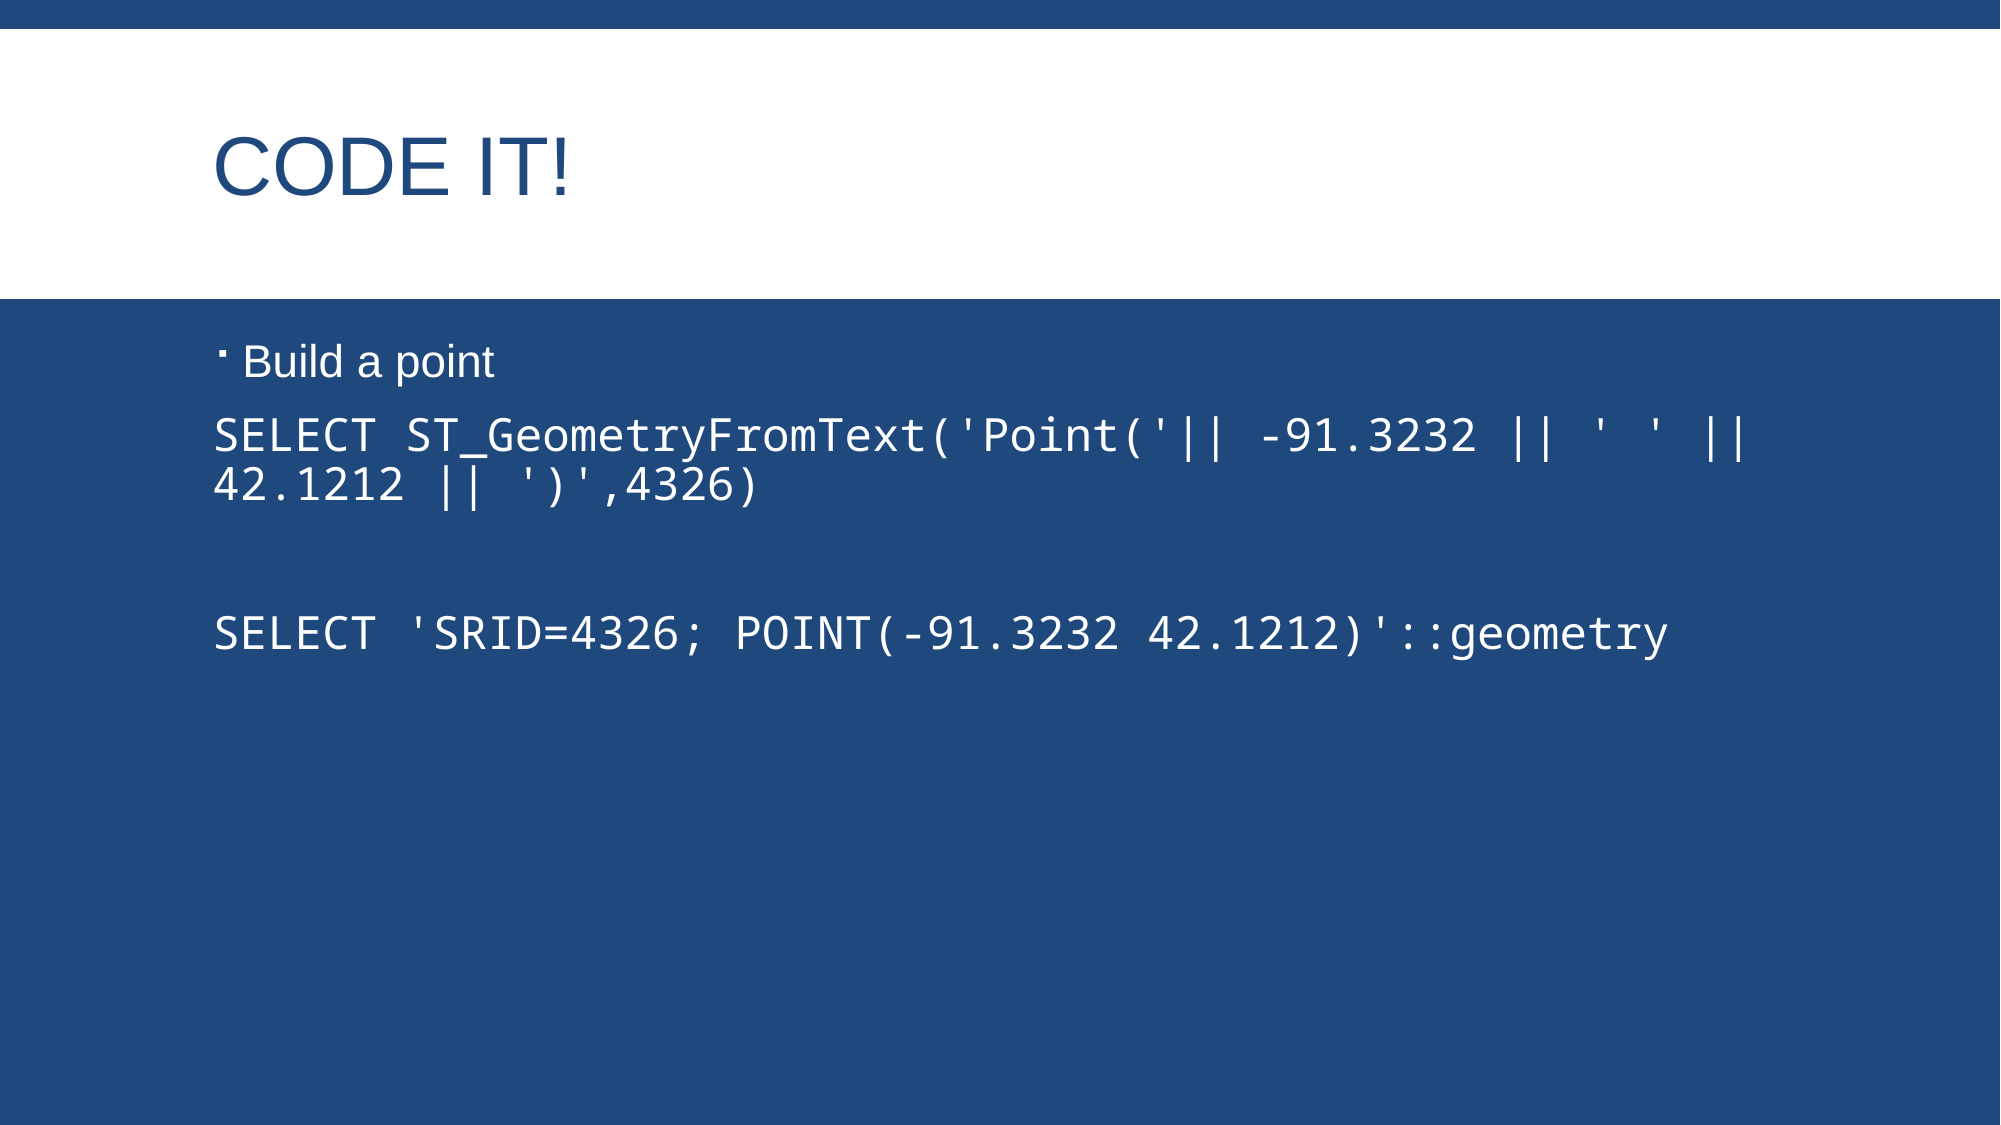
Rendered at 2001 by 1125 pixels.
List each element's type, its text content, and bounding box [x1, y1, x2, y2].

title Code It! [197, 46, 1803, 295]
list Build a point SELECT ST_GeometryFromText('Point('|| -91.3232 || ' ' || 42.1212 || ')',4326) SELECT 'SRID=4326; POINT(-91.3232 42.1212)'::geometry [197, 329, 1803, 1021]
